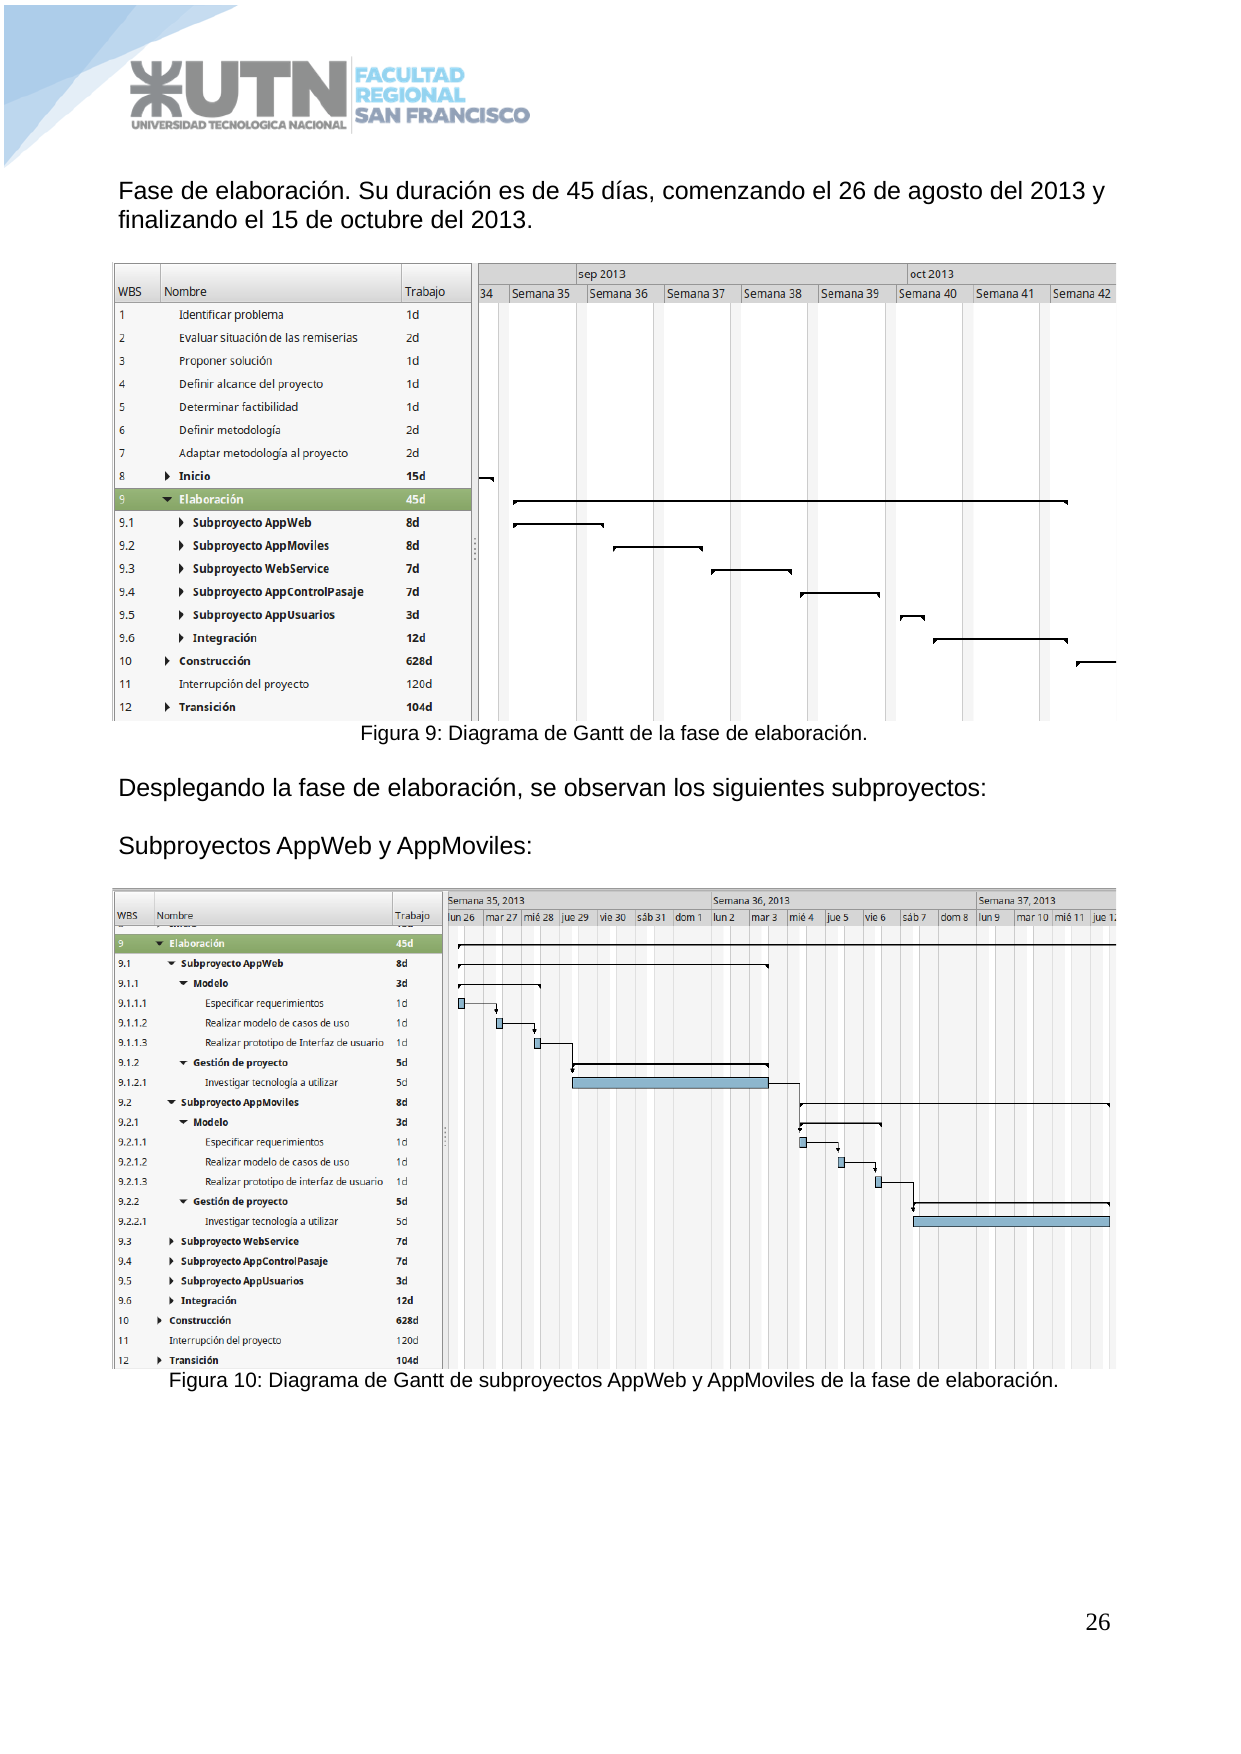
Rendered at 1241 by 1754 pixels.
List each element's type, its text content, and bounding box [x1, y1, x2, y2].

text Figura 9: Diagrama de Gantt de la fase de elaboración. [118, 721, 1110, 745]
picture [112, 262, 1117, 721]
text Subproyectos AppWeb y AppMoviles: [118, 831, 1110, 860]
text Desplegando la fase de elaboración, se observan los siguientes subproyectos: [118, 773, 1110, 802]
text Figura 10: Diagrama de Gantt de subproyectos AppWeb y AppMoviles de la fase de elaboración. [118, 1369, 1110, 1392]
text Fase de elaboración. Su duración es de 45 días, comenzando el 26 de agosto del 2013 y finalizando el 15 de octubre del 2013. [118, 176, 1110, 234]
picture [3, 5, 532, 169]
picture [112, 888, 1117, 1369]
